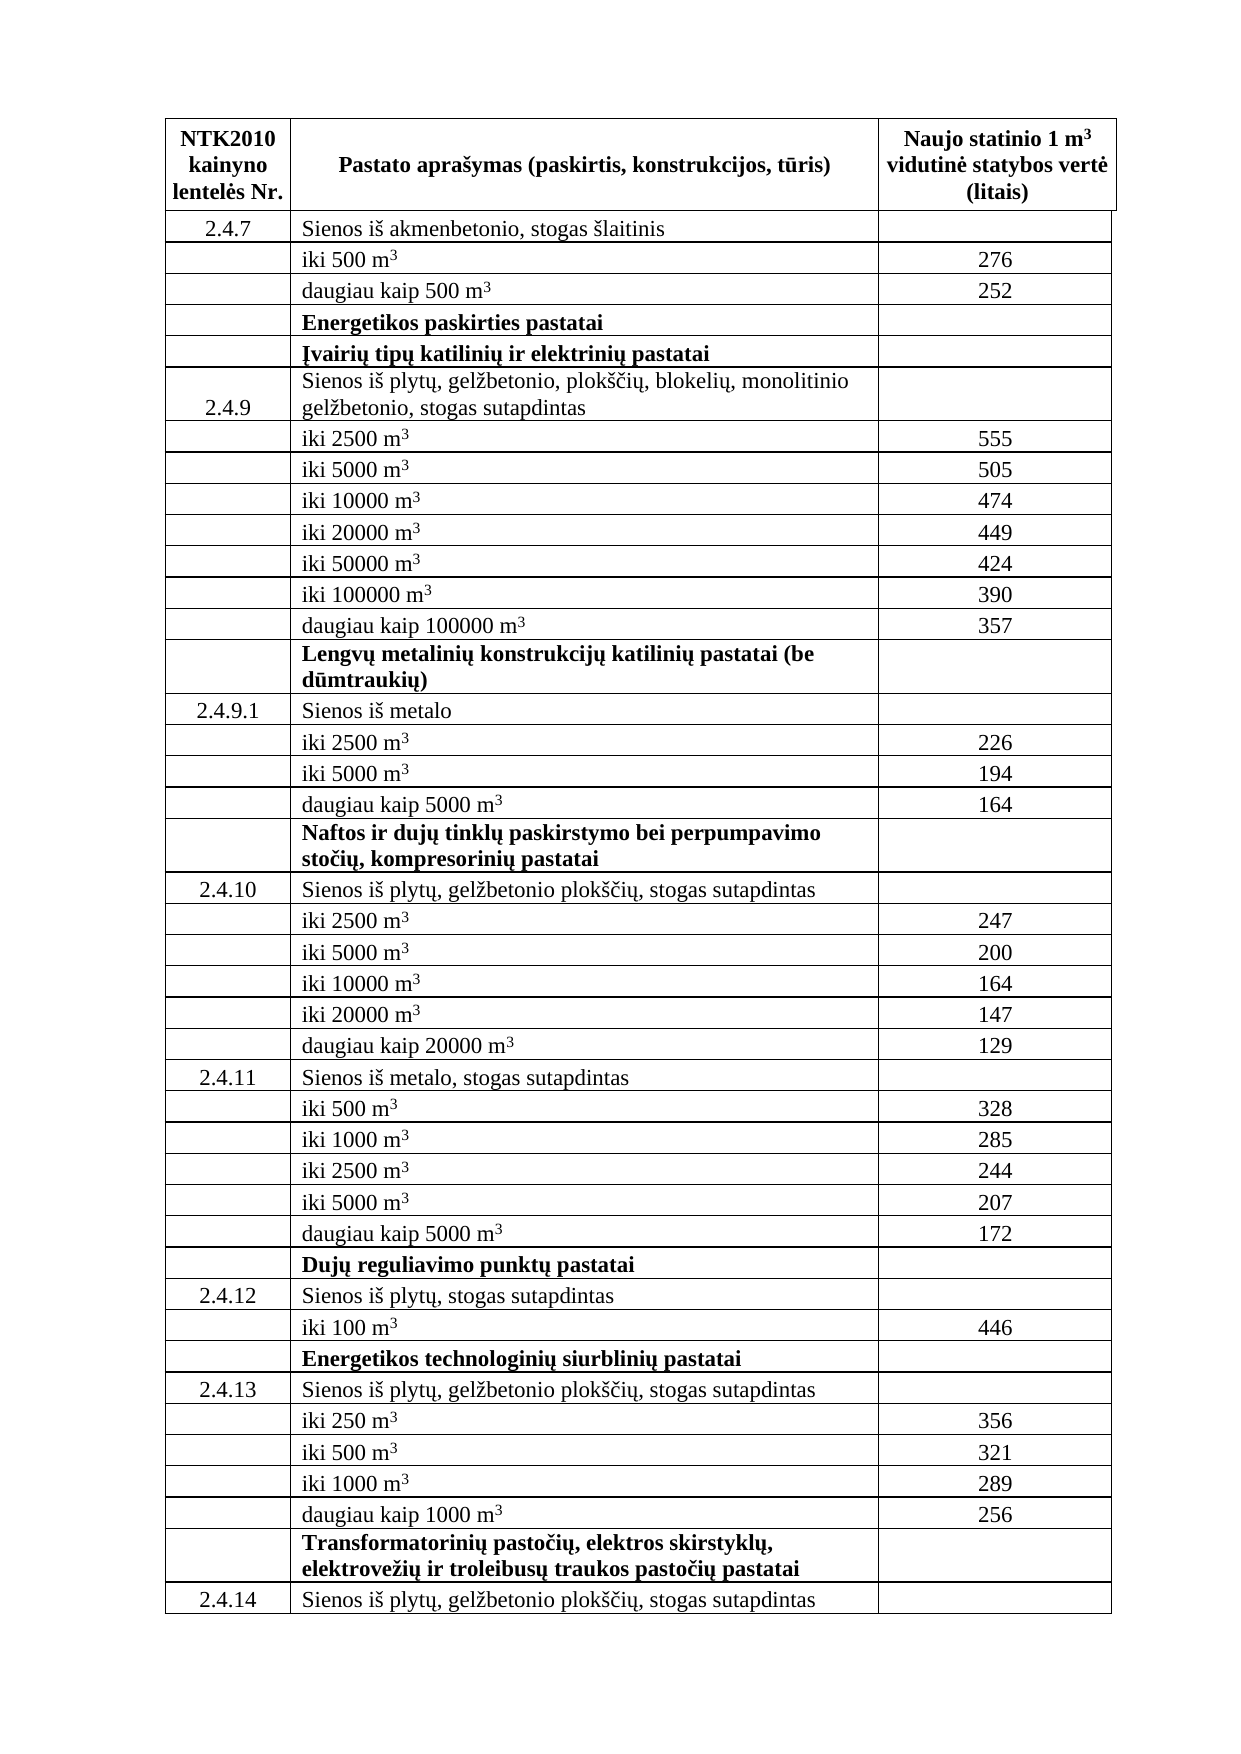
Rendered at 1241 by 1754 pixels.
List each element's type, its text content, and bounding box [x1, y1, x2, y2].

table_cell [1112, 1581, 1116, 1613]
table_cell 172 [879, 1216, 1111, 1246]
table_cell [1112, 965, 1116, 996]
table_cell [1112, 1403, 1116, 1434]
table_cell [1112, 755, 1116, 786]
table_cell [1112, 1528, 1116, 1581]
table_cell [166, 305, 290, 335]
table_cell [166, 1185, 290, 1215]
table_cell 390 [879, 578, 1111, 608]
table_cell [1112, 545, 1116, 576]
table_cell [1112, 639, 1116, 693]
table_cell [1112, 451, 1116, 483]
table_cell 2.4.9 [166, 368, 290, 420]
table_cell [879, 211, 1111, 241]
table_cell 356 [879, 1404, 1111, 1434]
table_cell Lengvų metalinių konstrukcijų katilinių pastatai (be dūmtraukių) [291, 640, 878, 693]
table_cell 2.4.14 [166, 1583, 290, 1613]
table_cell 252 [879, 274, 1111, 304]
table_cell Energetikos paskirties pastatai [291, 305, 878, 335]
table_cell [1112, 934, 1116, 965]
table_cell 207 [879, 1185, 1111, 1215]
table_cell Sienos iš metalo, stogas sutapdintas [291, 1060, 878, 1090]
table_cell 2.4.9.1 [166, 694, 290, 724]
table_cell [1112, 483, 1116, 514]
table_cell [166, 819, 290, 871]
table_cell [166, 609, 290, 639]
table_cell [166, 1498, 290, 1528]
table_cell [1112, 304, 1116, 335]
table_cell [879, 1060, 1111, 1090]
table_cell [879, 1583, 1111, 1613]
table_cell [166, 1310, 290, 1340]
table_cell Sienos iš plytų, gelžbetonio plokščių, stogas sutapdintas [291, 1583, 878, 1613]
table_cell 129 [879, 1029, 1111, 1059]
table_cell [1112, 1028, 1116, 1059]
table_cell [1112, 1215, 1116, 1246]
table_cell [1112, 724, 1116, 755]
table_cell iki 250 m3 [291, 1404, 878, 1434]
table_cell [879, 694, 1111, 724]
table_cell [166, 421, 290, 451]
table_cell iki 500 m3 [291, 243, 878, 273]
table_cell 256 [879, 1498, 1111, 1528]
table_cell [879, 873, 1111, 903]
table_cell 328 [879, 1091, 1111, 1121]
table_cell 2.4.12 [166, 1279, 290, 1309]
table_cell [1112, 241, 1116, 273]
table_cell [879, 1341, 1111, 1371]
table_cell [879, 1248, 1111, 1278]
table_cell [166, 1404, 290, 1434]
table_cell [879, 368, 1111, 420]
table_cell 164 [879, 966, 1111, 996]
table_cell iki 5000 m3 [291, 1185, 878, 1215]
table_cell 449 [879, 515, 1111, 545]
table_cell 2.4.7 [166, 211, 290, 241]
table_cell iki 2500 m3 [291, 725, 878, 755]
table_cell 2.4.13 [166, 1373, 290, 1403]
table_cell [166, 725, 290, 755]
table_cell [166, 756, 290, 786]
table_cell iki 5000 m3 [291, 453, 878, 483]
table_cell [1112, 1434, 1116, 1465]
table_cell [1112, 1153, 1116, 1184]
table_cell [879, 640, 1111, 693]
table_cell [1112, 576, 1116, 608]
table_cell 200 [879, 935, 1111, 965]
table_cell [166, 546, 290, 576]
table_header Naujo statinio 1 m3 vidutinė statybos vertė (litais) [879, 119, 1116, 210]
table_cell [166, 1091, 290, 1121]
table_cell [166, 515, 290, 545]
table_cell [166, 1154, 290, 1184]
table_cell [1112, 366, 1116, 420]
table_cell [879, 336, 1111, 366]
table_cell iki 1000 m3 [291, 1123, 878, 1153]
table_cell [1112, 420, 1116, 451]
table_cell 226 [879, 725, 1111, 755]
table_cell iki 5000 m3 [291, 935, 878, 965]
table_cell daugiau kaip 100000 m3 [291, 609, 878, 639]
table_cell 424 [879, 546, 1111, 576]
table_cell daugiau kaip 5000 m3 [291, 1216, 878, 1246]
table_cell [166, 453, 290, 483]
table_cell [166, 1466, 290, 1496]
table_cell Sienos iš plytų, stogas sutapdintas [291, 1279, 878, 1309]
table_cell [1112, 871, 1116, 903]
table_header NTK2010 kainyno lentelės Nr. [166, 119, 290, 210]
table_cell Energetikos technologinių siurblinių pastatai [291, 1341, 878, 1371]
table_cell [1112, 273, 1116, 304]
table_cell [166, 640, 290, 693]
table_cell 474 [879, 484, 1111, 514]
table_cell [1112, 335, 1116, 366]
table_cell iki 2500 m3 [291, 1154, 878, 1184]
table_cell [1112, 1184, 1116, 1215]
table_cell Sienos iš akmenbetonio, stogas šlaitinis [291, 211, 878, 241]
table_cell 147 [879, 998, 1111, 1028]
table_cell [166, 998, 290, 1028]
table_cell [1112, 1090, 1116, 1121]
table_cell [879, 1279, 1111, 1309]
table_cell iki 50000 m3 [291, 546, 878, 576]
table_cell 194 [879, 756, 1111, 786]
table_cell iki 100000 m3 [291, 578, 878, 608]
table_cell daugiau kaip 1000 m3 [291, 1498, 878, 1528]
table_cell 247 [879, 904, 1111, 934]
table_cell [1112, 211, 1116, 241]
table_cell iki 10000 m3 [291, 966, 878, 996]
table_cell [1112, 1121, 1116, 1153]
table_cell [1112, 514, 1116, 545]
table_cell Sienos iš metalo [291, 694, 878, 724]
table_header Pastato aprašymas (paskirtis, konstrukcijos, tūris) [291, 119, 878, 210]
table_cell [166, 1435, 290, 1465]
table_cell [879, 1373, 1111, 1403]
table_cell 446 [879, 1310, 1111, 1340]
table_cell [1112, 996, 1116, 1028]
table_cell 244 [879, 1154, 1111, 1184]
table_cell iki 500 m3 [291, 1435, 878, 1465]
table_cell [166, 1216, 290, 1246]
table_cell iki 2500 m3 [291, 904, 878, 934]
table_cell [166, 966, 290, 996]
table_cell Dujų reguliavimo punktų pastatai [291, 1248, 878, 1278]
table_cell [166, 578, 290, 608]
table_cell 505 [879, 453, 1111, 483]
table_cell 357 [879, 609, 1111, 639]
table_cell 2.4.11 [166, 1060, 290, 1090]
table_cell [1112, 1340, 1116, 1371]
table_cell daugiau kaip 20000 m3 [291, 1029, 878, 1059]
table_cell Įvairių tipų katilinių ir elektrinių pastatai [291, 336, 878, 366]
table_cell daugiau kaip 5000 m3 [291, 788, 878, 818]
table_cell [879, 819, 1111, 871]
table_cell [166, 336, 290, 366]
table_cell 555 [879, 421, 1111, 451]
table_cell iki 10000 m3 [291, 484, 878, 514]
table_cell [166, 484, 290, 514]
table_cell [1112, 1059, 1116, 1090]
table_cell [166, 788, 290, 818]
table_cell Transformatorinių pastočių, elektros skirstyklų, elektrovežių ir troleibusų traukos pastočių pastatai [291, 1529, 878, 1581]
table_cell Sienos iš plytų, gelžbetonio plokščių, stogas sutapdintas [291, 873, 878, 903]
table_cell [1112, 786, 1116, 818]
table_cell 285 [879, 1123, 1111, 1153]
table_cell iki 500 m3 [291, 1091, 878, 1121]
table_cell Naftos ir dujų tinklų paskirstymo bei perpumpavimo stočių, kompresorinių pastatai [291, 819, 878, 871]
table_cell [166, 935, 290, 965]
table_cell iki 20000 m3 [291, 998, 878, 1028]
table_cell iki 20000 m3 [291, 515, 878, 545]
table_cell [1112, 1496, 1116, 1528]
table_cell 2.4.10 [166, 873, 290, 903]
table_cell [166, 1123, 290, 1153]
table_cell iki 1000 m3 [291, 1466, 878, 1496]
table_cell iki 2500 m3 [291, 421, 878, 451]
table_cell [1112, 1246, 1116, 1278]
table_cell Sienos iš plytų, gelžbetonio, plokščių, blokelių, monolitinio gelžbetonio, stogas sutapdintas [291, 368, 878, 420]
table_cell daugiau kaip 500 m3 [291, 274, 878, 304]
table_cell iki 5000 m3 [291, 756, 878, 786]
table_cell [166, 274, 290, 304]
table_cell [1112, 608, 1116, 639]
table_cell 276 [879, 243, 1111, 273]
table_cell [879, 305, 1111, 335]
table_cell iki 100 m3 [291, 1310, 878, 1340]
table_cell [1112, 1371, 1116, 1403]
table_cell Sienos iš plytų, gelžbetonio plokščių, stogas sutapdintas [291, 1373, 878, 1403]
table_cell 321 [879, 1435, 1111, 1465]
table_cell [166, 243, 290, 273]
table_cell [1112, 693, 1116, 724]
table_cell [1112, 1278, 1116, 1309]
table_cell [166, 904, 290, 934]
table_cell [166, 1341, 290, 1371]
table_cell [879, 1529, 1111, 1581]
table_cell [166, 1029, 290, 1059]
table_cell 164 [879, 788, 1111, 818]
table_cell 289 [879, 1466, 1111, 1496]
table_cell [166, 1529, 290, 1581]
table_cell [166, 1248, 290, 1278]
table_cell [1112, 1465, 1116, 1496]
table_cell [1112, 903, 1116, 934]
table_cell [1112, 818, 1116, 871]
table_cell [1112, 1309, 1116, 1340]
